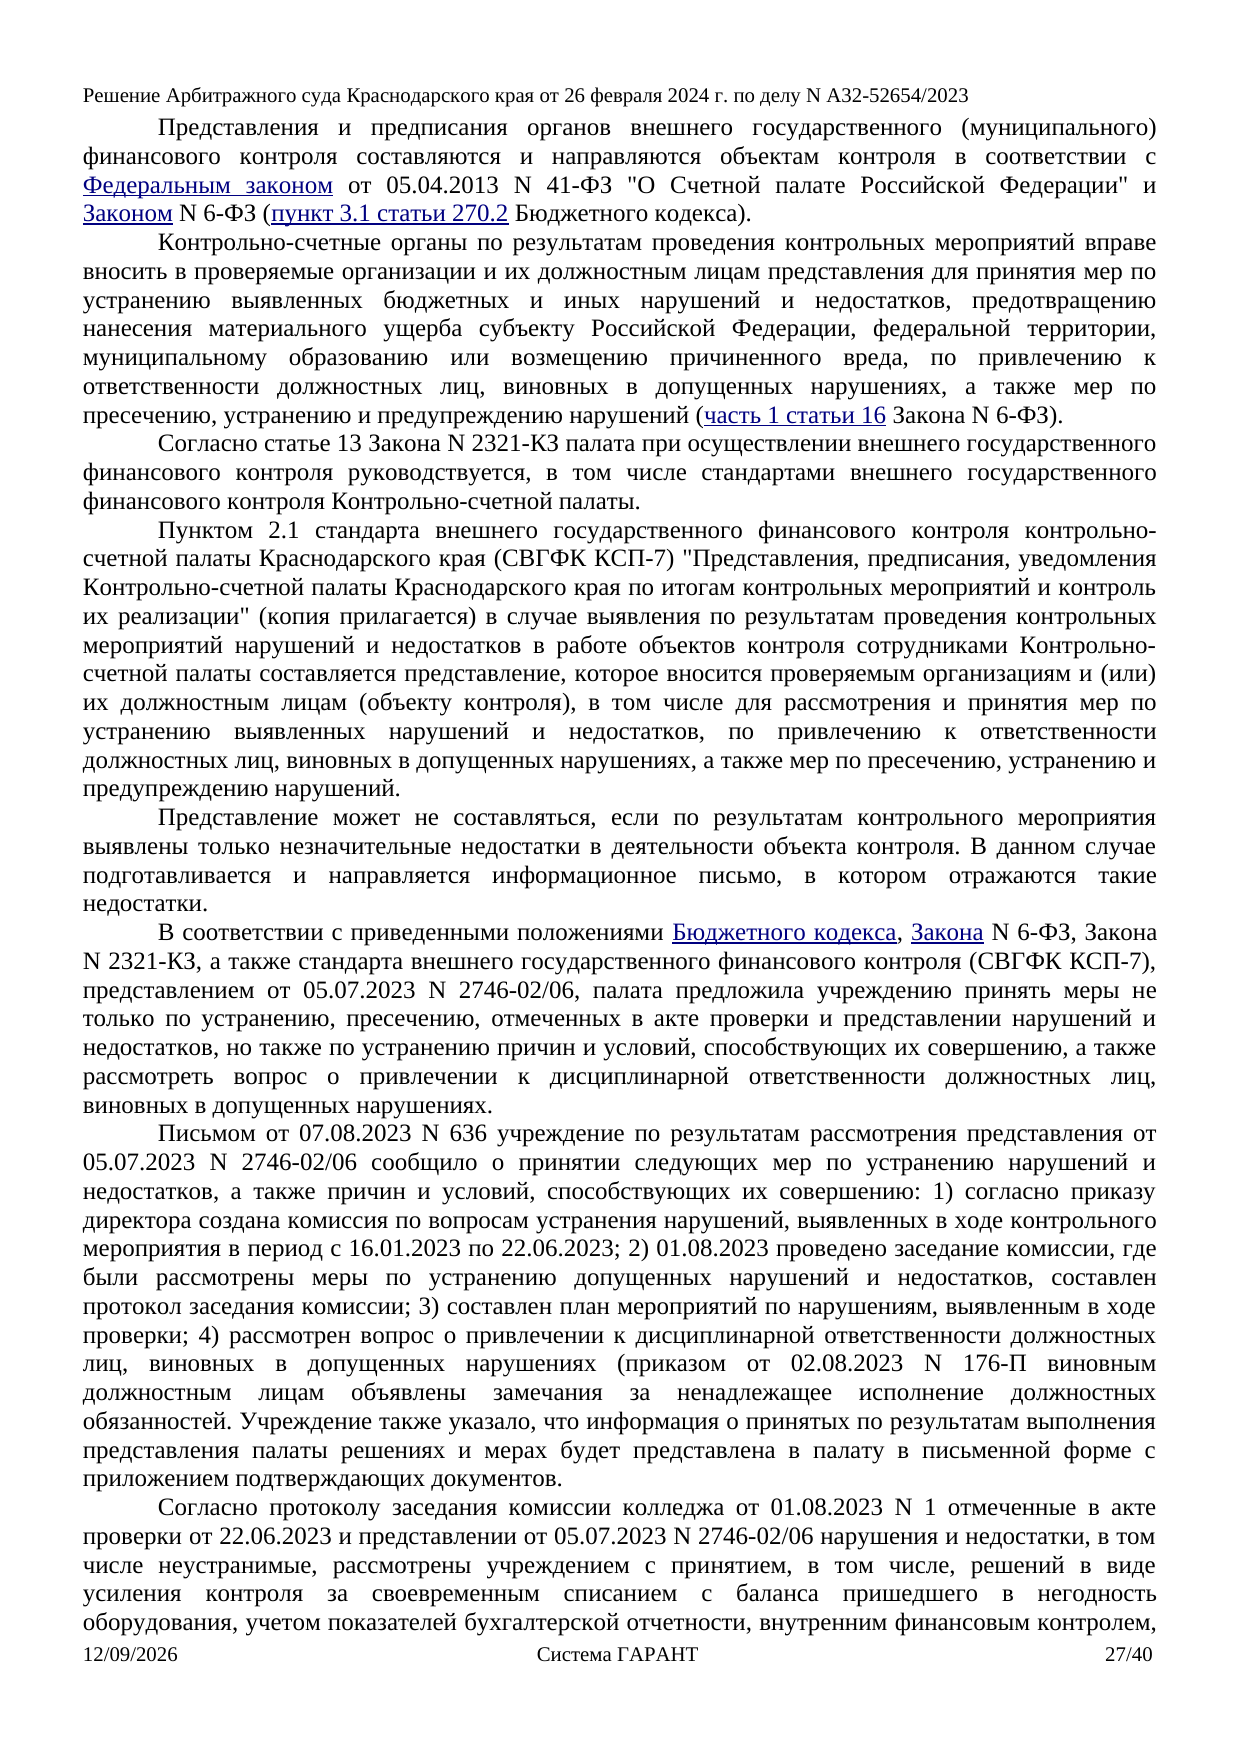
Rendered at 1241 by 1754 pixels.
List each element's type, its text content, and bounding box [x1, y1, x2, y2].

text В соответствии с приведенными положениями Бюджетного кодекса, Закона N 6-ФЗ, Закона N 2321-КЗ, а также стандарта внешнего государственного финансового контроля (СВГФК КСП-7), представлением от 05.07.2023 N 2746-02/06, палата предложила учреждению принять меры не только по устранению, пресечению, отмеченных в акте проверки и представлении нарушений и недостатков, но также по устранению причин и условий, способствующих их совершению, а также рассмотреть вопрос о привлечении к дисциплинарной ответственности должностных лиц, виновных в допущенных нарушениях. [83, 917, 1157, 1118]
text Пунктом 2.1 стандарта внешнего государственного финансового контроля контрольно-счетной палаты Краснодарского края (СВГФК КСП-7) "Представления, предписания, уведомления Контрольно-счетной палаты Краснодарского края по итогам контрольных мероприятий и контроль их реализации" (копия прилагается) в случае выявления по результатам проведения контрольных мероприятий нарушений и недостатков в работе объектов контроля сотрудниками Контрольно-счетной палаты составляется представление, которое вносится проверяемым организациям и (или) их должностным лицам (объекту контроля), в том числе для рассмотрения и принятия мер по устранению выявленных нарушений и недостатков, по привлечению к ответственности должностных лиц, виновных в допущенных нарушениях, а также мер по пресечению, устранению и предупреждению нарушений. [83, 515, 1157, 802]
text Согласно статье 13 Закона N 2321-КЗ палата при осуществлении внешнего государственного финансового контроля руководствуется, в том числе стандартами внешнего государственного финансового контроля Контрольно-счетной палаты. [83, 428, 1157, 515]
text Письмом от 07.08.2023 N 636 учреждение по результатам рассмотрения представления от 05.07.2023 N 2746-02/06 сообщило о принятии следующих мер по устранению нарушений и недостатков, а также причин и условий, способствующих их совершению: 1) согласно приказу директора создана комиссия по вопросам устранения нарушений, выявленных в ходе контрольного мероприятия в период с 16.01.2023 по 22.06.2023; 2) 01.08.2023 проведено заседание комиссии, где были рассмотрены меры по устранению допущенных нарушений и недостатков, составлен протокол заседания комиссии; 3) составлен план мероприятий по нарушениям, выявленным в ходе проверки; 4) рассмотрен вопрос о привлечении к дисциплинарной ответственности должностных лиц, виновных в допущенных нарушениях (приказом от 02.08.2023 N 176-П виновным должностным лицам объявлены замечания за ненадлежащее исполнение должностных обязанностей. Учреждение также указало, что информация о принятых по результатам выполнения представления палаты решениях и мерах будет представлена в палату в письменной форме с приложением подтверждающих документов. [83, 1118, 1157, 1492]
text Представление может не составляться, если по результатам контрольного мероприятия выявлены только незначительные недостатки в деятельности объекта контроля. В данном случае подготавливается и направляется информационное письмо, в котором отражаются такие недостатки. [83, 802, 1157, 917]
text Контрольно-счетные органы по результатам проведения контрольных мероприятий вправе вносить в проверяемые организации и их должностным лицам представления для принятия мер по устранению выявленных бюджетных и иных нарушений и недостатков, предотвращению нанесения материального ущерба субъекту Российской Федерации, федеральной территории, муниципальному образованию или возмещению причиненного вреда, по привлечению к ответственности должностных лиц, виновных в допущенных нарушениях, а также мер по пресечению, устранению и предупреждению нарушений (часть 1 статьи 16 Закона N 6-ФЗ). [83, 227, 1157, 428]
text Согласно протоколу заседания комиссии колледжа от 01.08.2023 N 1 отмеченные в акте проверки от 22.06.2023 и представлении от 05.07.2023 N 2746-02/06 нарушения и недостатки, в том числе неустранимые, рассмотрены учреждением с принятием, в том числе, решений в виде усиления контроля за своевременным списанием с баланса пришедшего в негодность оборудования, учетом показателей бухгалтерской отчетности, внутренним финансовым контролем, [83, 1492, 1157, 1636]
text Представления и предписания органов внешнего государственного (муниципального) финансового контроля составляются и направляются объектам контроля в соответствии с Федеральным законом от 05.04.2013 N 41-ФЗ "О Счетной палате Российской Федерации" и Законом N 6-ФЗ (пункт 3.1 статьи 270.2 Бюджетного кодекса). [83, 112, 1157, 227]
